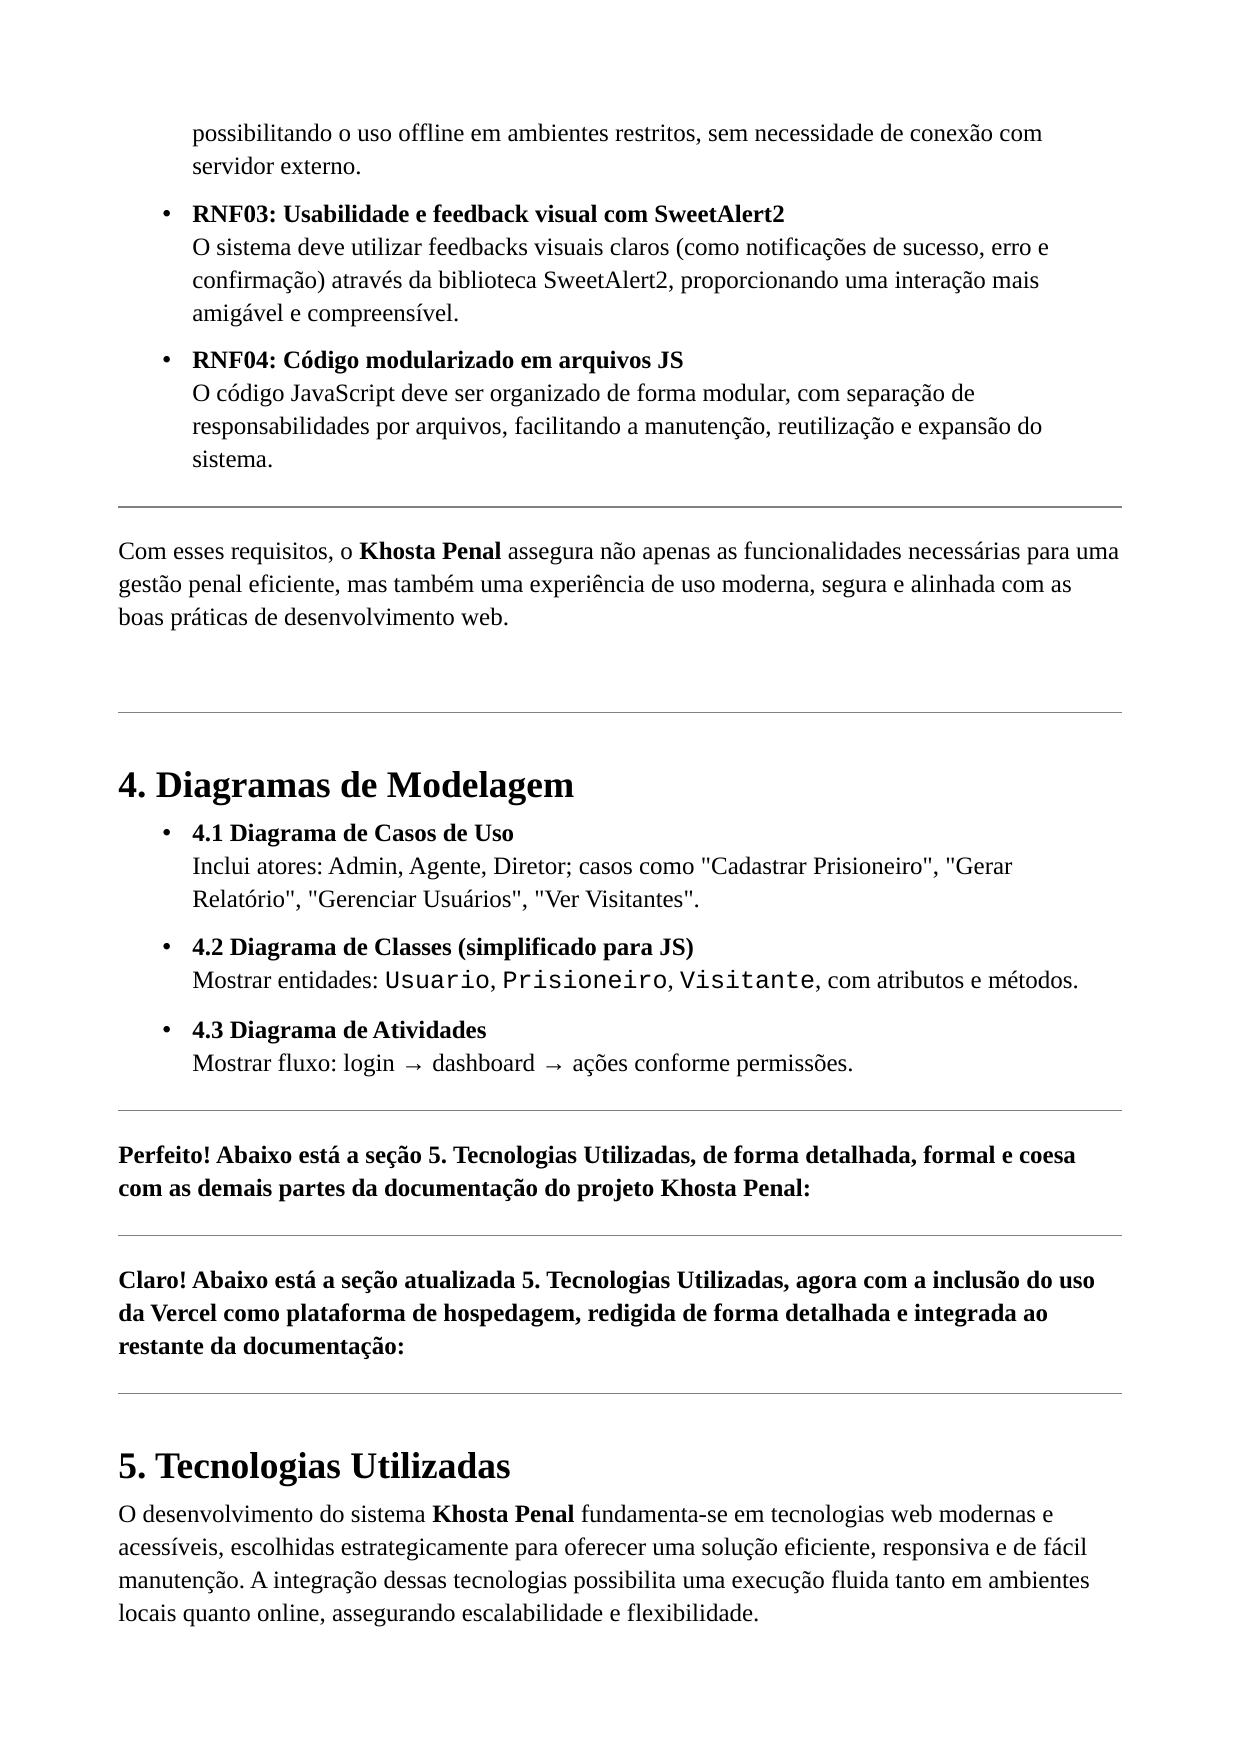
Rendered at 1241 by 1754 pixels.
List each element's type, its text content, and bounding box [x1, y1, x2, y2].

list 4.3 Diagrama de Atividades Mostrar fluxo: login → dashboard → ações conforme permissões. [162, 1015, 1122, 1077]
text Perfeito! Abaixo está a seção 5. Tecnologias Utilizadas, de forma detalhada, formal e coesa com as demais partes da documentação do projeto Khosta Penal: [118, 1140, 1122, 1202]
list 4.1 Diagrama de Casos de Uso Inclui atores: Admin, Agente, Diretor; casos como "Cadastrar Prisioneiro", "Gerar Relatório", "Gerenciar Usuários", "Ver Visitantes". [162, 818, 1122, 913]
list possibilitando o uso offline em ambientes restritos, sem necessidade de conexão com servidor externo. [162, 118, 1122, 180]
list 4.2 Diagrama de Classes (simplificado para JS) Mostrar entidades: Usuario, Prisioneiro, Visitante, com atributos e métodos. [162, 932, 1122, 996]
subtitle 4. Diagramas de Modelagem [118, 763, 1122, 806]
list RNF04: Código modularizado em arquivos JS O código JavaScript deve ser organizado de forma modular, com separação de responsabilidades por arquivos, facilitando a manutenção, reutilização e expansão do sistema. [162, 345, 1122, 473]
list RNF03: Usabilidade e feedback visual com SweetAlert2 O sistema deve utilizar feedbacks visuais claros (como notificações de sucesso, erro e confirmação) através da biblioteca SweetAlert2, proporcionando uma interação mais amigável e compreensível. [162, 199, 1122, 327]
text Com esses requisitos, o Khosta Penal assegura não apenas as funcionalidades necessárias para uma gestão penal eficiente, mas também uma experiência de uso moderna, segura e alinhada com as boas práticas de desenvolvimento web. [118, 536, 1122, 631]
text Claro! Abaixo está a seção atualizada 5. Tecnologias Utilizadas, agora com a inclusão do uso da Vercel como plataforma de hospedagem, redigida de forma detalhada e integrada ao restante da documentação: [118, 1265, 1122, 1359]
subtitle 5. Tecnologias Utilizadas [118, 1443, 1122, 1487]
text O desenvolvimento do sistema Khosta Penal fundamenta-se em tecnologias web modernas e acessíveis, escolhidas estrategicamente para oferecer uma solução eficiente, responsiva e de fácil manutenção. A integração dessas tecnologias possibilita uma execução fluida tanto em ambientes locais quanto online, assegurando escalabilidade e flexibilidade. [118, 1499, 1122, 1627]
